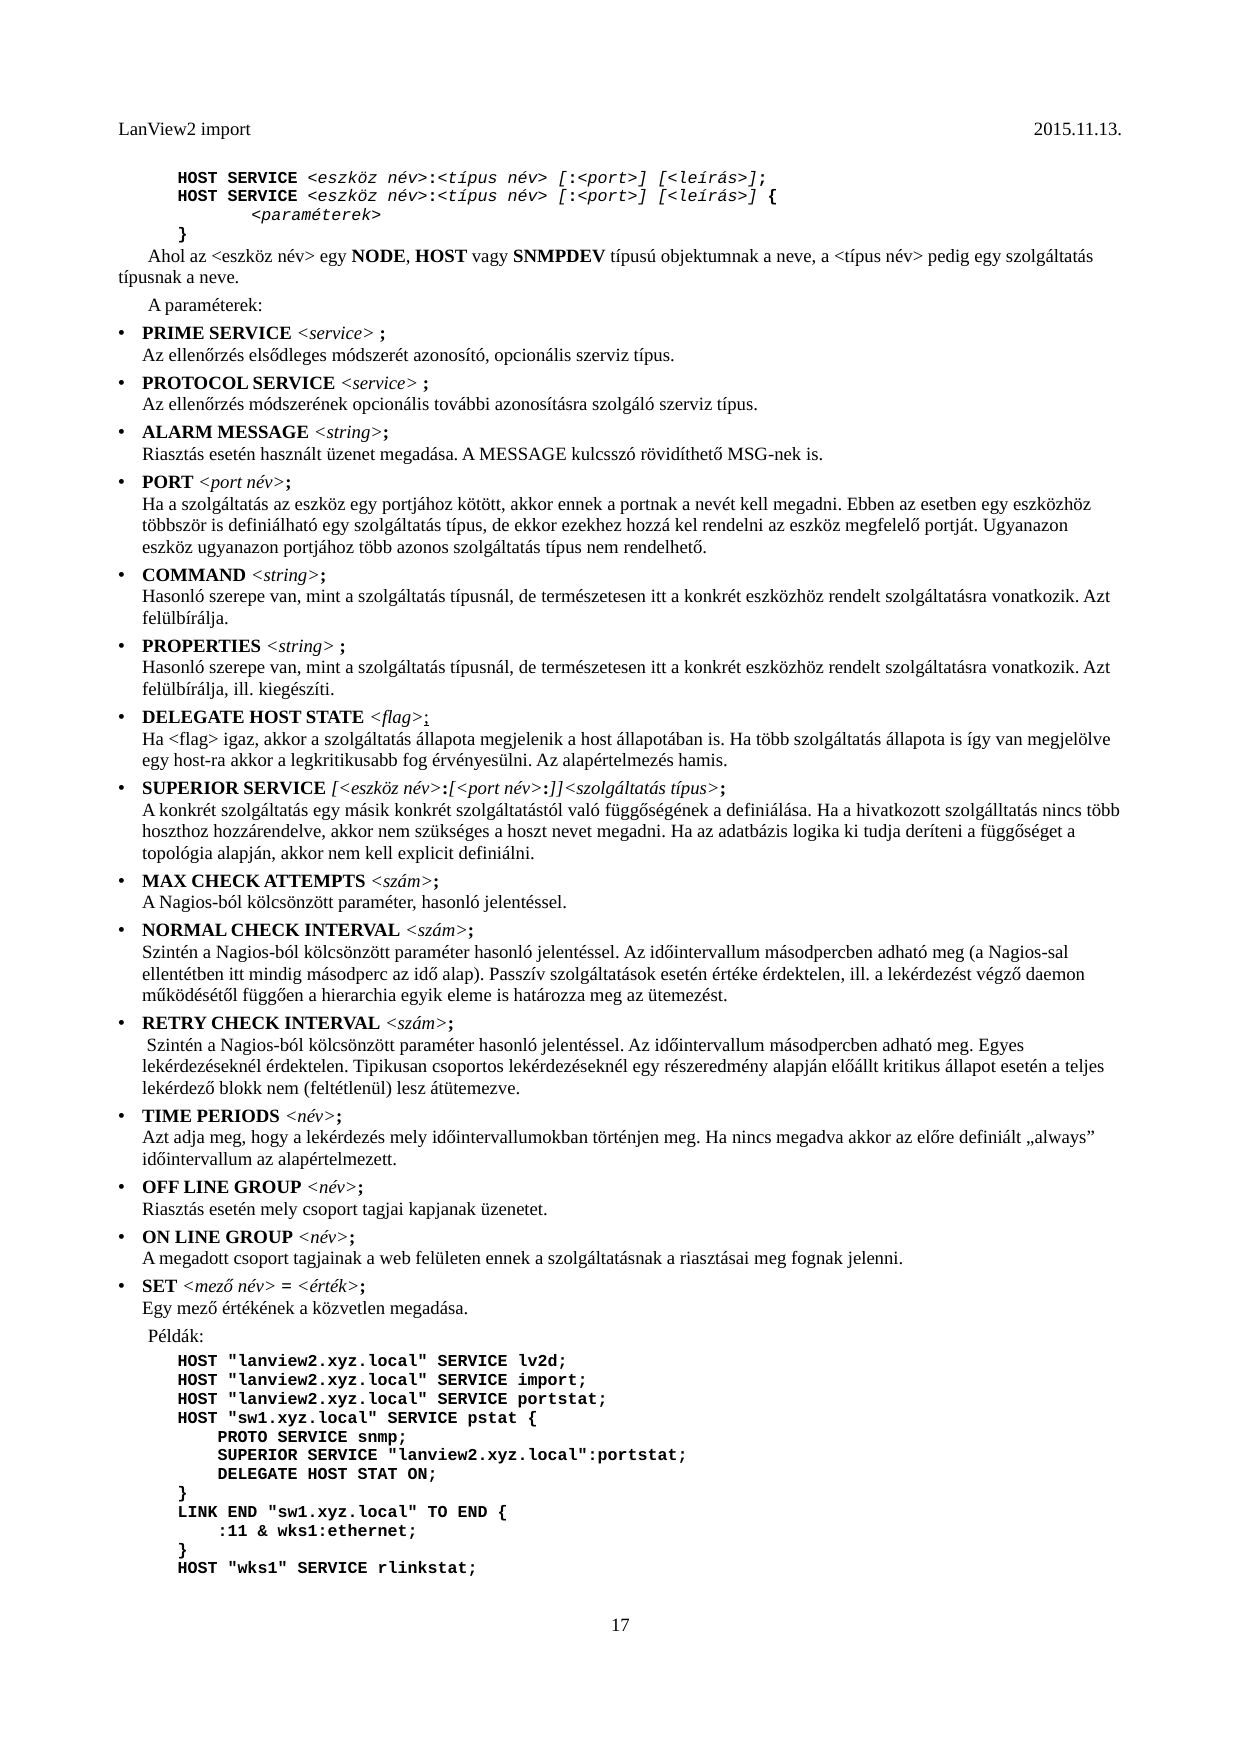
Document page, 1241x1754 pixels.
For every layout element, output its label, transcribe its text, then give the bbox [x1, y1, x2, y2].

text HOST "lanview2.xyz.local" SERVICE import; [177, 1372, 1122, 1390]
text <paraméterek> [177, 207, 1122, 226]
list COMMAND <string>; Hasonló szerepe van, mint a szolgáltatás típusnál, de természetesen itt a konkrét eszközhöz rendelt szolgáltatásra vonatkozik. Azt felülbírálja. [118, 564, 1122, 628]
list PRIME SERVICE <service> ; Az ellenőrzés elsődleges módszerét azonosító, opcionális szerviz típus. [118, 322, 1122, 365]
list NORMAL CHECK INTERVAL <szám>; Szintén a Nagios-ból kölcsönzött paraméter hasonló jelentéssel. Az időintervallum másodpercben adható meg (a Nagios-sal ellentétben itt mindig másodperc az idő alap). Passzív szolgáltatások esetén értéke érdektelen, ill. a lekérdezést végző daemon működésétől függően a hierarchia egyik eleme is határozza meg az ütemezést. [118, 919, 1122, 1006]
list MAX CHECK ATTEMPTS <szám>; A Nagios-ból kölcsönzött paraméter, hasonló jelentéssel. [118, 870, 1122, 913]
text PROTO SERVICE snmp; [177, 1428, 1122, 1447]
text } [177, 226, 1122, 244]
list RETRY CHECK INTERVAL <szám>; Szintén a Nagios-ból kölcsönzött paraméter hasonló jelentéssel. Az időintervallum másodpercben adható meg. Egyes lekérdezéseknél érdektelen. Tipikusan csoportos lekérdezéseknél egy részeredmény alapján előállt kritikus állapot esetén a teljes lekérdező blokk nem (feltétlenül) lesz átütemezve. [118, 1012, 1122, 1098]
text :11 & wks1:ethernet; [177, 1522, 1122, 1541]
text DELEGATE HOST STAT ON; [177, 1466, 1122, 1485]
text } [177, 1541, 1122, 1560]
list SET <mező név> = <érték>; Egy mező értékének a közvetlen megadása. [118, 1275, 1122, 1318]
text Példák: [118, 1325, 1122, 1346]
text A paraméterek: [118, 294, 1122, 316]
list ALARM MESSAGE <string>; Riasztás esetén használt üzenet megadása. A MESSAGE kulcsszó rövidíthető MSG-nek is. [118, 421, 1122, 464]
list TIME PERIODS <név>; Azt adja meg, hogy a lekérdezés mely időintervallumokban történjen meg. Ha nincs megadva akkor az előre definiált „always” időintervallum az alapértelmezett. [118, 1105, 1122, 1169]
text HOST "lanview2.xyz.local" SERVICE portstat; [177, 1390, 1122, 1409]
text SUPERIOR SERVICE "lanview2.xyz.local":portstat; [177, 1447, 1122, 1466]
text HOST "wks1" SERVICE rlinkstat; [177, 1560, 1122, 1579]
list DELEGATE HOST STATE <flag>; Ha <flag> igaz, akkor a szolgáltatás állapota megjelenik a host állapotában is. Ha több szolgáltatás állapota is így van megjelölve egy host-ra akkor a legkritikusabb fog érvényesülni. Az alapértelmezés hamis. [118, 706, 1122, 771]
list PROTOCOL SERVICE <service> ; Az ellenőrzés módszerének opcionális további azonosításra szolgáló szerviz típus. [118, 372, 1122, 415]
text HOST "lanview2.xyz.local" SERVICE lv2d; [177, 1353, 1122, 1372]
text } [177, 1485, 1122, 1503]
text HOST SERVICE <eszköz név>:<típus név> [:<port>] [<leírás>]; [177, 169, 1122, 188]
text HOST SERVICE <eszköz név>:<típus név> [:<port>] [<leírás>] { [177, 188, 1122, 207]
text HOST "sw1.xyz.local" SERVICE pstat { [177, 1409, 1122, 1428]
list OFF LINE GROUP <név>; Riasztás esetén mely csoport tagjai kapjanak üzenetet. [118, 1176, 1122, 1219]
list SUPERIOR SERVICE [<eszköz név>:[<port név>:]]<szolgáltatás típus>; A konkrét szolgáltatás egy másik konkrét szolgáltatástól való függőségének a definiálása. Ha a hivatkozott szolgálltatás nincs több hoszthoz hozzárendelve, akkor nem szükséges a hoszt nevet megadni. Ha az adatbázis logika ki tudja deríteni a függőséget a topológia alapján, akkor nem kell explicit definiálni. [118, 777, 1122, 863]
list ON LINE GROUP <név>; A megadott csoport tagjainak a web felületen ennek a szolgáltatásnak a riasztásai meg fognak jelenni. [118, 1226, 1122, 1269]
list PROPERTIES <string> ; Hasonló szerepe van, mint a szolgáltatás típusnál, de természetesen itt a konkrét eszközhöz rendelt szolgáltatásra vonatkozik. Azt felülbírálja, ill. kiegészíti. [118, 635, 1122, 699]
text LINK END "sw1.xyz.local" TO END { [177, 1503, 1122, 1522]
text Ahol az <eszköz név> egy NODE, HOST vagy SNMPDEV típusú objektumnak a neve, a <típus név> pedig egy szolgáltatás típusnak a neve. [118, 244, 1122, 288]
list PORT <port név>; Ha a szolgáltatás az eszköz egy portjához kötött, akkor ennek a portnak a nevét kell megadni. Ebben az esetben egy eszközhöz többször is definiálható egy szolgáltatás típus, de ekkor ezekhez hozzá kel rendelni az eszköz megfelelő portját. Ugyanazon eszköz ugyanazon portjához több azonos szolgáltatás típus nem rendelhető. [118, 471, 1122, 557]
